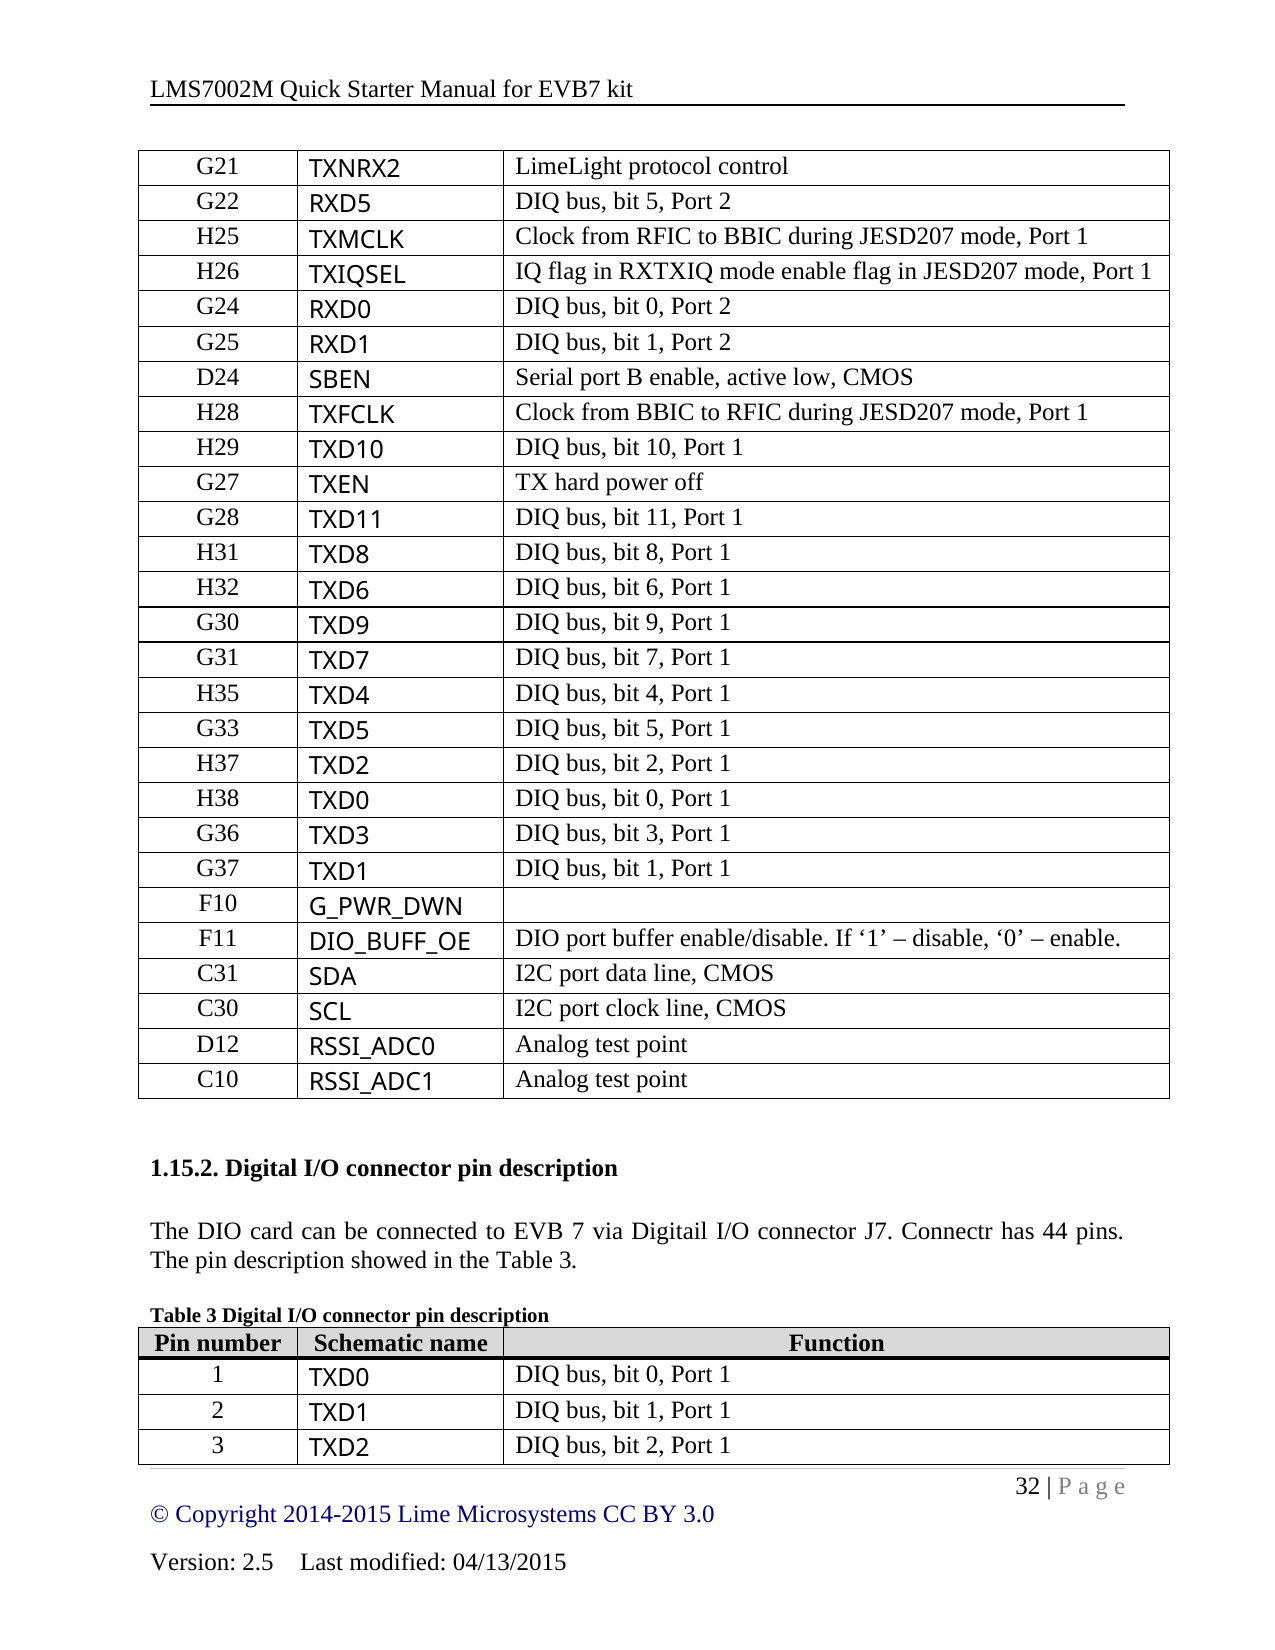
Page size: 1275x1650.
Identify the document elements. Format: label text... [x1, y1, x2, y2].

table_cell DIQ bus, bit 8, Port 1 [504, 537, 1169, 571]
table_cell TXIQSEL [298, 256, 503, 290]
table_cell G33 [139, 713, 297, 747]
table_cell TXD1 [298, 853, 503, 887]
table_cell G27 [139, 467, 297, 501]
table_cell DIQ bus, bit 1, Port 2 [504, 327, 1169, 361]
text Table 3 Digital I/O connector pin description [150, 1303, 1125, 1327]
table_cell IQ flag in RXTXIQ mode enable flag in JESD207 mode, Port 1 [504, 256, 1169, 290]
table_cell TXD10 [298, 432, 503, 466]
table_cell DIQ bus, bit 9, Port 1 [504, 608, 1169, 641]
table_cell TXNRX2 [298, 151, 503, 185]
table_cell DIQ bus, bit 0, Port 1 [504, 1360, 1169, 1394]
table_cell DIQ bus, bit 1, Port 1 [504, 853, 1169, 887]
table_cell DIQ bus, bit 0, Port 2 [504, 291, 1169, 326]
table_cell DIO_BUFF_OE [298, 923, 503, 957]
table_cell TXD1 [298, 1395, 503, 1429]
table_cell TXD4 [298, 678, 503, 712]
table_cell LimeLight protocol control [504, 151, 1169, 185]
table_cell 1 [139, 1360, 297, 1394]
table_cell DIQ bus, bit 7, Port 1 [504, 643, 1169, 677]
table_cell RXD1 [298, 327, 503, 361]
table_cell H31 [139, 537, 297, 571]
table_cell DIQ bus, bit 0, Port 1 [504, 783, 1169, 817]
table_cell C10 [139, 1064, 297, 1098]
table_cell H32 [139, 572, 297, 606]
table_cell F11 [139, 923, 297, 957]
table_header Pin number [139, 1328, 297, 1356]
table_cell DIQ bus, bit 1, Port 1 [504, 1395, 1169, 1429]
table_cell DIO port buffer enable/disable. If ‘1’ – disable, ‘0’ – enable. [504, 923, 1169, 957]
table_cell RXD5 [298, 186, 503, 220]
table_cell TXD2 [298, 1430, 503, 1464]
subtitle Digital I/O connector pin description [150, 1153, 1125, 1181]
table_cell DIQ bus, bit 4, Port 1 [504, 678, 1169, 712]
table_cell SCL [298, 994, 503, 1028]
table_cell RSSI_ADC1 [298, 1064, 503, 1098]
table_cell SDA [298, 959, 503, 992]
table_cell H28 [139, 397, 297, 431]
table_cell 2 [139, 1395, 297, 1429]
table_cell DIQ bus, bit 3, Port 1 [504, 818, 1169, 852]
table_cell TXD8 [298, 537, 503, 571]
table_cell DIQ bus, bit 11, Port 1 [504, 502, 1169, 536]
table_cell H37 [139, 748, 297, 782]
table_cell TXD11 [298, 502, 503, 536]
table_cell G30 [139, 608, 297, 641]
table_cell G28 [139, 502, 297, 536]
table_cell G24 [139, 291, 297, 326]
table_cell DIQ bus, bit 5, Port 1 [504, 713, 1169, 747]
table_cell TXD2 [298, 748, 503, 782]
table_cell Analog test point [504, 1029, 1169, 1063]
table_cell DIQ bus, bit 6, Port 1 [504, 572, 1169, 606]
table_cell TXD0 [298, 783, 503, 817]
table_cell TXMCLK [298, 221, 503, 255]
table_cell H26 [139, 256, 297, 290]
table_cell G36 [139, 818, 297, 852]
table_cell I2C port clock line, CMOS [504, 994, 1169, 1028]
table_cell TXFCLK [298, 397, 503, 431]
table_cell TXEN [298, 467, 503, 501]
table_cell G31 [139, 643, 297, 677]
text The DIO card can be connected to EVB 7 via Digitail I/O connector J7. Connectr has 44 pins. The pin description showed in the Table 3. [150, 1216, 1125, 1274]
table_cell G21 [139, 151, 297, 185]
table_cell DIQ bus, bit 10, Port 1 [504, 432, 1169, 466]
table_cell G37 [139, 853, 297, 887]
table_cell H35 [139, 678, 297, 712]
table_cell DIQ bus, bit 2, Port 1 [504, 1430, 1169, 1464]
table_cell TXD3 [298, 818, 503, 852]
table_cell H38 [139, 783, 297, 817]
table_cell [504, 888, 1169, 922]
table_cell DIQ bus, bit 2, Port 1 [504, 748, 1169, 782]
table_cell 3 [139, 1430, 297, 1464]
table_cell G25 [139, 327, 297, 361]
table_cell F10 [139, 888, 297, 922]
table_cell TXD9 [298, 608, 503, 641]
table_cell Serial port B enable, active low, CMOS [504, 362, 1169, 396]
table_cell DIQ bus, bit 5, Port 2 [504, 186, 1169, 220]
table_cell TXD6 [298, 572, 503, 606]
table_cell TXD7 [298, 643, 503, 677]
table_cell TXD0 [298, 1360, 503, 1394]
table_cell D12 [139, 1029, 297, 1063]
table_cell TXD5 [298, 713, 503, 747]
table_cell RSSI_ADC0 [298, 1029, 503, 1063]
table_cell C31 [139, 959, 297, 992]
table_cell D24 [139, 362, 297, 396]
table_cell H29 [139, 432, 297, 466]
table_header Schematic name [298, 1328, 503, 1356]
table_cell H25 [139, 221, 297, 255]
table_cell C30 [139, 994, 297, 1028]
table_cell Analog test point [504, 1064, 1169, 1098]
table_cell G22 [139, 186, 297, 220]
table_cell Clock from BBIC to RFIC during JESD207 mode, Port 1 [504, 397, 1169, 431]
table_header Function [504, 1328, 1169, 1356]
table_cell G_PWR_DWN [298, 888, 503, 922]
table_cell TX hard power off [504, 467, 1169, 501]
table_cell RXD0 [298, 291, 503, 326]
table_cell SBEN [298, 362, 503, 396]
table_cell I2C port data line, CMOS [504, 959, 1169, 992]
table_cell Clock from RFIC to BBIC during JESD207 mode, Port 1 [504, 221, 1169, 255]
